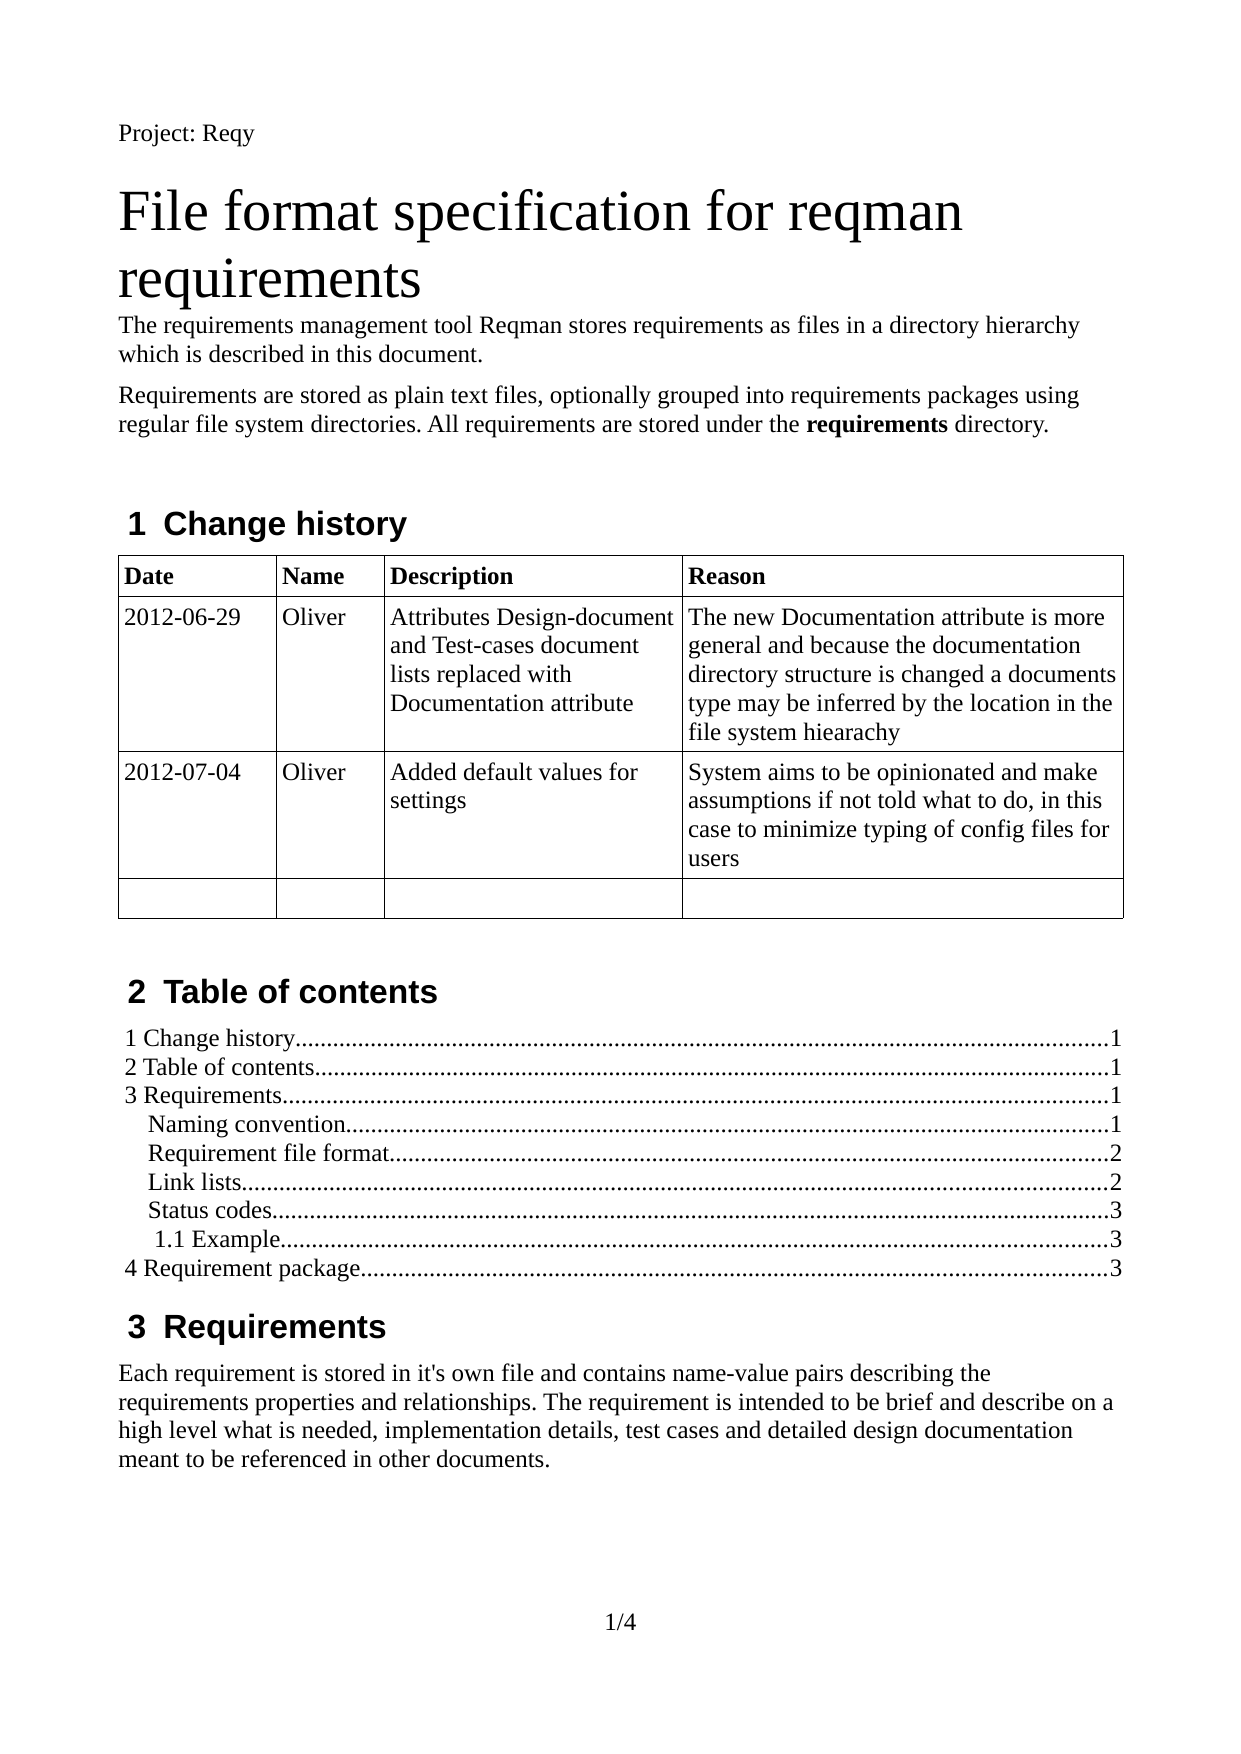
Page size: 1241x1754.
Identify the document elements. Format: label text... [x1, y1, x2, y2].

table_header Date [119, 556, 276, 596]
table_cell [277, 879, 384, 918]
subtitle Change history [118, 504, 1122, 543]
table_header Description [385, 556, 682, 596]
text Each requirement is stored in it's own file and contains name-value pairs describing the requirements properties and relationships. The requirement is intended to be brief and describe on a high level what is needed, implementation details, test cases and detailed design documentation meant to be referenced in other documents. [118, 1358, 1122, 1473]
table_cell 2012-06-29 [119, 597, 276, 751]
table_cell Added default values for settings [385, 752, 682, 878]
table_cell Oliver [277, 597, 384, 751]
table_cell [119, 879, 276, 918]
text Requirement file format 2 [148, 1138, 1122, 1167]
table_cell Oliver [277, 752, 384, 878]
text Requirements are stored as plain text files, optionally grouped into requirements packages using regular file system directories. All requirements are stored under the requirements directory. [118, 381, 1122, 438]
table_cell 2012-07-04 [119, 752, 276, 878]
text File format specification for reqman requirements [118, 176, 1122, 311]
table_cell [385, 879, 682, 918]
text 1.1 Example 3 [148, 1224, 1122, 1253]
text 2 Table of contents 1 [118, 1052, 1122, 1080]
text The requirements management tool Reqman stores requirements as files in a directory hierarchy which is described in this document. [118, 311, 1122, 368]
text 1 Change history 1 [118, 1023, 1122, 1052]
text 3 Requirements 1 [118, 1080, 1122, 1109]
table_header Name [277, 556, 384, 596]
text Naming convention 1 [148, 1109, 1122, 1138]
table_cell [683, 879, 1123, 918]
text Link lists 2 [148, 1167, 1122, 1195]
table_cell System aims to be opinionated and make assumptions if not told what to do, in this case to minimize typing of config files for users [683, 752, 1123, 878]
subtitle Table of contents [118, 972, 1122, 1010]
table_cell The new Documentation attribute is more general and because the documentation directory structure is changed a documents type may be inferred by the location in the file system hiearachy [683, 597, 1123, 751]
table_header Reason [683, 556, 1123, 596]
text 4 Requirement package 3 [118, 1253, 1122, 1282]
table_cell Attributes Design-document and Test-cases document lists replaced with Documentation attribute [385, 597, 682, 751]
subtitle Requirements [118, 1307, 1122, 1345]
text Status codes 3 [148, 1195, 1122, 1224]
